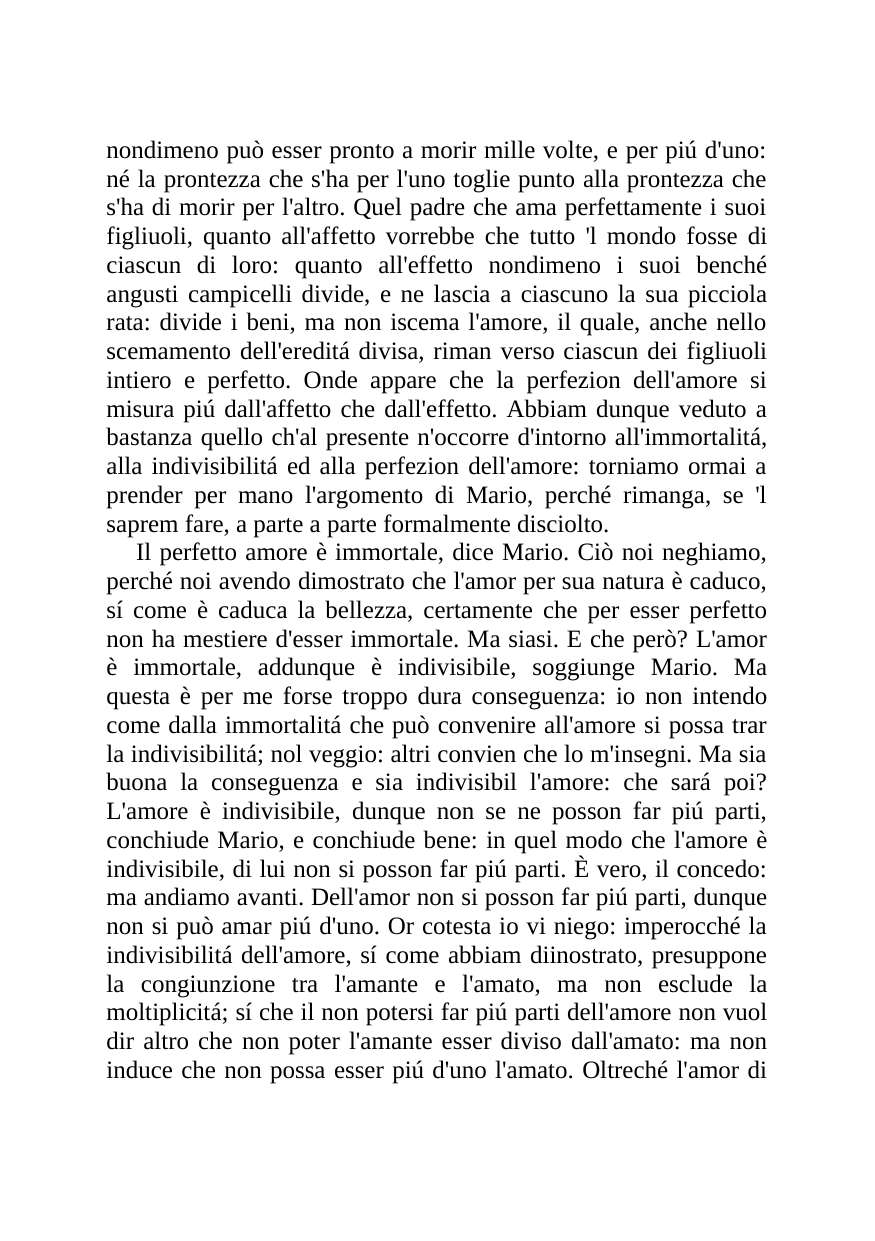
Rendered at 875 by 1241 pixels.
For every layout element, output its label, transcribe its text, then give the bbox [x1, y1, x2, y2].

text nondimeno può esser pronto a morir mille volte, e per piú d'uno: né la prontezza che s'ha per l'uno toglie punto alla prontezza che s'ha di morir per l'altro. Quel padre che ama perfettamente i suoi figliuoli, quanto all'affetto vorrebbe che tutto 'l mondo fosse di ciascun di loro: quanto all'effetto nondimeno i suoi benché angusti campicelli divide, e ne lascia a ciascuno la sua picciola rata: divide i beni, ma non iscema l'amore, il quale, anche nello scemamento dell'ereditá divisa, riman verso ciascun dei figliuoli intiero e perfetto. Onde appare che la perfezion dell'amore si misura piú dall'affetto che dall'effetto. Abbiam dunque veduto a bastanza quello ch'al presente n'occorre d'intorno all'immortalitá, alla indivisibilitá ed alla perfezion dell'amore: torniamo ormai a prender per mano l'argomento di Mario, perché rimanga, se 'l saprem fare, a parte a parte formalmente disciolto. [106, 135, 768, 537]
text Il perfetto amore è immortale, dice Mario. Ciò noi neghiamo, perché noi avendo dimostrato che l'amor per sua natura è caduco, sí come è caduca la bellezza, certamente che per esser perfetto non ha mestiere d'esser immortale. Ma siasi. E che però? L'amor è immortale, addunque è indivisibile, soggiunge Mario. Ma questa è per me forse troppo dura conseguenza: io non intendo come dalla immortalitá che può convenire all'amore si possa trar la indivisibilitá; nol veggio: altri convien che lo m'insegni. Ma sia buona la conseguenza e sia indivisibil l'amore: che sará poi? L'amore è indivisibile, dunque non se ne posson far piú parti, conchiude Mario, e conchiude bene: in quel modo che l'amore è indivisibile, di lui non si posson far piú parti. È vero, il concedo: ma andiamo avanti. Dell'amor non si posson far piú parti, dunque non si può amar piú d'uno. Or cotesta io vi niego: imperocché la indivisibilitá dell'amore, sí come abbiam diinostrato, presuppone la congiunzione tra l'amante e l'amato, ma non esclude la moltiplicitá; sí che il non potersi far piú parti dell'amore non vuol dir altro che non poter l'amante esser diviso dall'amato: ma non induce che non possa esser piú d'uno l'amato. Oltreché l'amor di [106, 537, 768, 1084]
